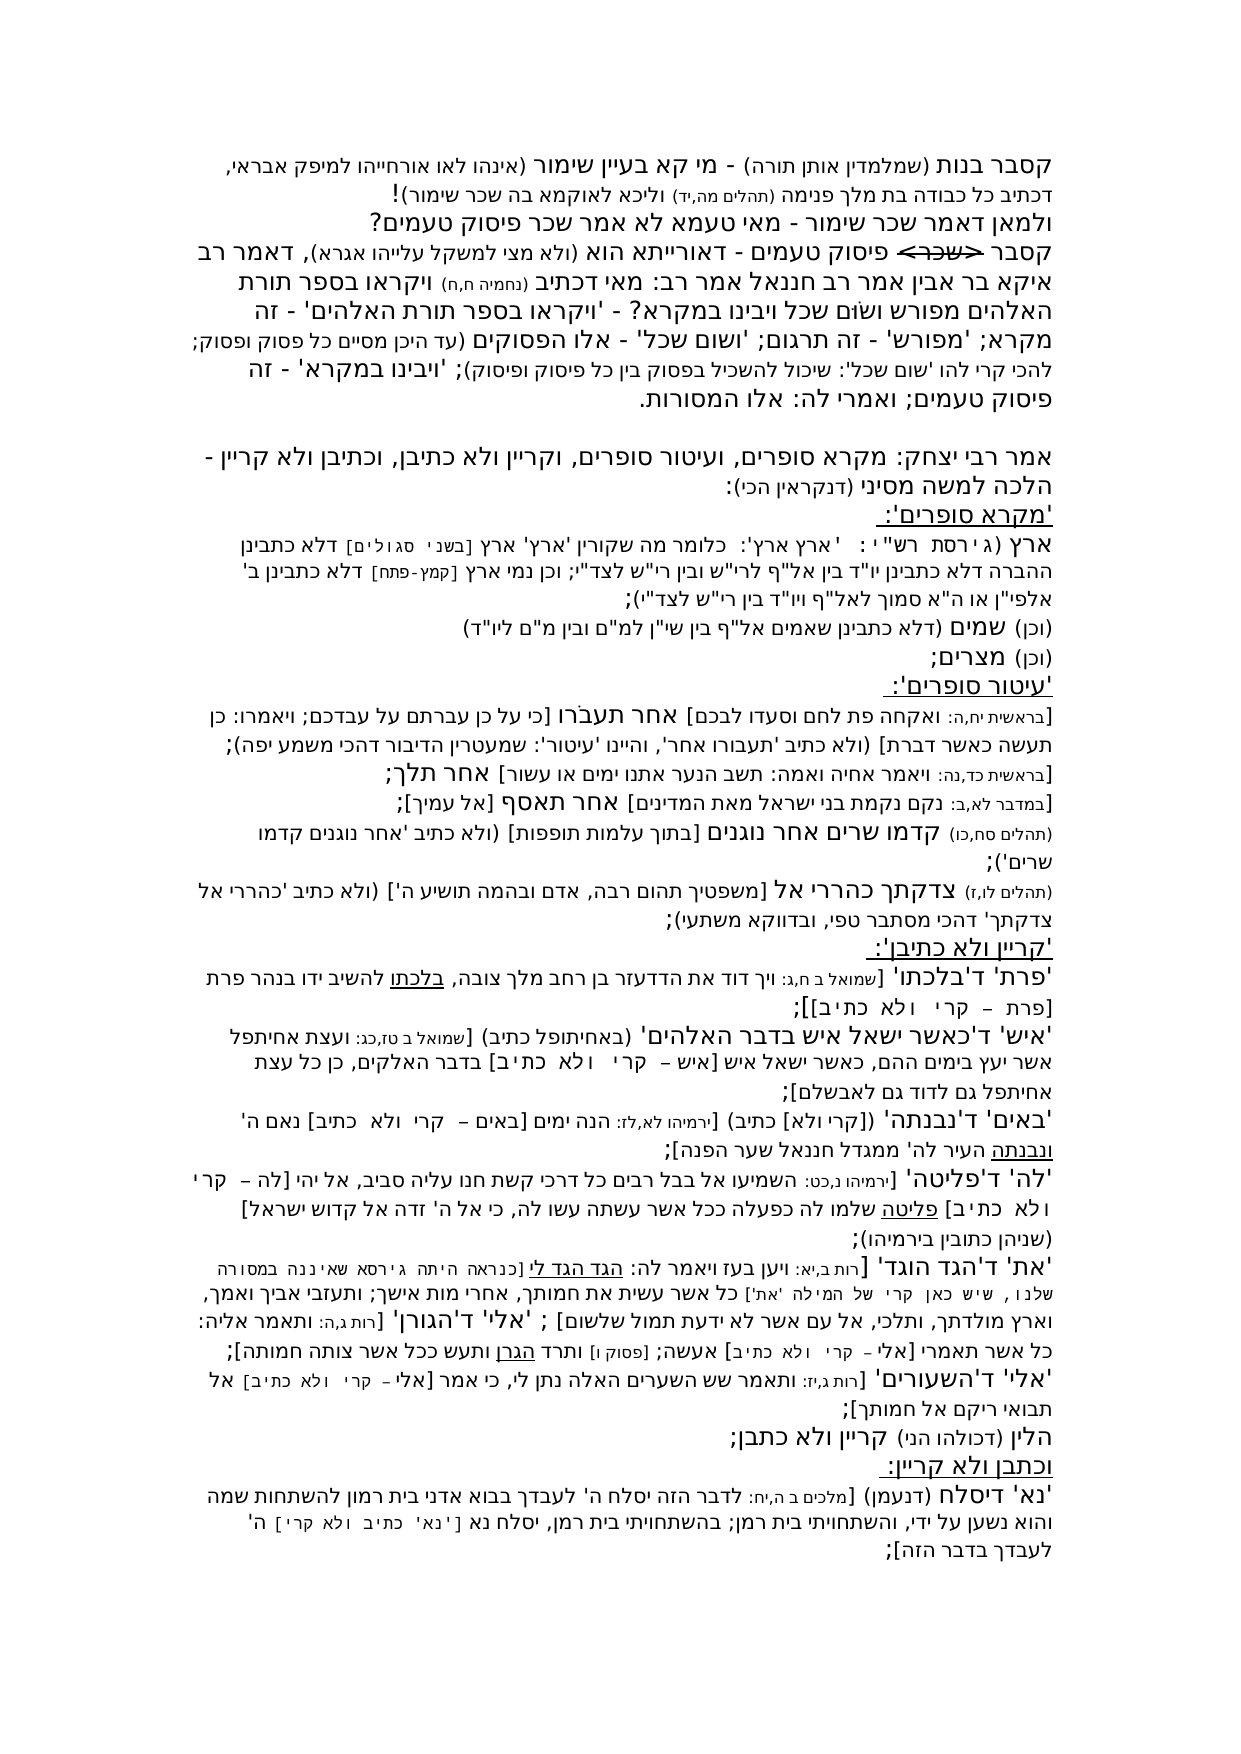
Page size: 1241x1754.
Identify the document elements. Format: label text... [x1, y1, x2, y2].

text קסבר <שכר> פיסוק טעמים - דאורייתא הוא (ולא מצי למשקל עלייהו אגרא), דאמר רב איקא בר אבין אמר רב חננאל אמר רב: מאי דכתיב (נחמיה ח,ח) ויקראו בספר תורת האלהים מפורש ושֹוּם שכל ויבינו במקרא? - 'ויקראו בספר תורת האלהים' - זה מקרא; 'מפורש' - זה תרגום; 'ושום שכל' - אלו הפסוקים (עד היכן מסיים כל פסוק ופסוק; להכי קרי להו 'שום שכל': שיכול להשכיל בפסוק בין כל פיסוק ופיסוק); 'ויבינו במקרא' - זה פיסוק טעמים; ואמרי לה: אלו המסורות. [187, 237, 1053, 413]
text [במדבר לא,ב: נקם נקמת בני ישראל מאת המדינים] אחר תאסף [אל עמיך]; [187, 787, 1053, 817]
text 'באים' ד'נבנתה' ([קרי ולא] כתיב) [ירמיהו לא,לז: הנה ימים [באים – קרי ולא כתיב] נאם ה' ונבנתה העיר לה' ממגדל חננאל שער הפנה]; [187, 1105, 1053, 1164]
text (וכן) מצרים; [187, 642, 1053, 671]
text ולמאן דאמר שכר שימור - מאי טעמא לא אמר שכר פיסוק טעמים? [187, 208, 1053, 237]
text 'קריין ולא כתיבן': [187, 933, 1053, 962]
text [בראשית כד,נה: ויאמר אחיה ואמה: תשב הנער אתנו ימים או עשור] אחר תלך; [187, 758, 1053, 787]
text (תהלים סח,כו) קדמו שרים אחר נוגנים [בתוך עלמות תופפות] (ולא כתיב 'אחר נוגנים קדמו שרים'); [187, 817, 1053, 875]
text 'פרת' ד'בלכתו' [שמואל ב ח,ג: ויך דוד את הדדעזר בן רחב מלך צובה, בלכתו להשיב ידו בנהר פרת [פרת – קרי ולא כתיב]]; [187, 962, 1053, 1021]
text אמר רבי יצחק: מקרא סופרים, ועיטור סופרים, וקריין ולא כתיבן, וכתיבן ולא קריין - הלכה למשה מסיני (דנקראין הכי): [187, 442, 1053, 500]
text 'איש' ד'כאשר ישאל איש בדבר האלהים' (באחיתופל כתיב) [שמואל ב טז,כג: ועצת אחיתפל אשר יעץ בימים ההם, כאשר ישאל איש [איש – קרי ולא כתיב] בדבר האלקים, כן כל עצת אחיתפל גם לדוד גם לאבשלם]; [187, 1021, 1053, 1105]
text 'עיטור סופרים': [187, 671, 1053, 700]
text (וכן) שמים (דלא כתבינן שאמים אל"ף בין שי"ן למ"ם ובין מ"ם ליו"ד) [187, 612, 1053, 642]
text (תהלים לו,ז) צדקתך כהררי אל [משפטיך תהום רבה, אדם ובהמה תושיע ה'] (ולא כתיב 'כהררי אל צדקתך' דהכי מסתבר טפי, ובדווקא משתעי); [187, 875, 1053, 933]
text 'מקרא סופרים': [187, 500, 1053, 529]
text הלין (דכולהו הני) קריין ולא כתבן; [187, 1422, 1053, 1451]
text 'נא' דיסלח (דנעמן) [מלכים ב ה,יח: לדבר הזה יסלח ה' לעבדך בבוא אדני בית רמון להשתחות שמה והוא נשען על ידי, והשתחויתי בית רמן; בהשתחויתי בית רמן, יסלח נא ['נא' כתיב ולא קרי] ה' לעבדך בדבר הזה]; [187, 1481, 1053, 1563]
text [בראשית יח,ה: ואקחה פת לחם וסעדו לבכם] אחר תעבֹרו [כי על כן עברתם על עבדכם; ויאמרו: כן תעשה כאשר דברת] (ולא כתיב 'תעבורו אחר', והיינו 'עיטור': שמעטרין הדיבור דהכי משמע יפה); [187, 700, 1053, 758]
text וכתבן ולא קריין: [187, 1451, 1053, 1481]
text קסבר בנות (שמלמדין אותן תורה) - מי קא בעיין שימור (אינהו לאו אורחייהו למיפק אבראי, דכתיב כל כבודה בת מלך פנימה (תהלים מה,יד) וליכא לאוקמא בה שכר שימור)! [187, 150, 1053, 208]
text 'את' ד'הגד הוגד' [רות ב,יא: ויען בעז ויאמר לה: הגד הגד לי [כנראה היתה גירסא שאיננה במסורה שלנו, שיש כאן קרי של המילה 'את'] כל אשר עשית את חמותך, אחרי מות אישך; ותעזבי אביך ואמך, וארץ מולדתך, ותלכי, אל עם אשר לא ידעת תמול שלשום] ; 'אלי' ד'הגורן' [רות ג,ה: ותאמר אליה: כל אשר תאמרי [אלי – קרי ולא כתיב] אעשה; [פסוק ו] ותרד הגרן ותעש ככל אשר צותה חמותה]; 'אלי' ד'השעורים' [רות ג,יז: ותאמר שש השערים האלה נתן לי, כי אמר [אלי – קרי ולא כתיב] אל תבואי ריקם אל חמותך]; [187, 1252, 1053, 1422]
text ארץ (גירסת רש"י: 'ארץ ארץ': כלומר מה שקורין 'ארץ' ארץ [בשני סגולים] דלא כתבינן ההברה דלא כתבינן יו"ד בין אל"ף לרי"ש ובין רי"ש לצד"י; וכן נמי ארץ [קמץ-פתח] דלא כתבינן ב' אלפי"ן או ה"א סמוך לאל"ף ויו"ד בין רי"ש לצד"י); [187, 529, 1053, 612]
text 'לה' ד'פליטה' [ירמיהו נ,כט: השמיעו אל בבל רבים כל דרכי קשת חנו עליה סביב, אל יהי [לה – קרי ולא כתיב] פליטה שלמו לה כפעלה ככל אשר עשתה עשו לה, כי אל ה' זדה אל קדוש ישראל] (שניהן כתובין בירמיהו); [187, 1164, 1053, 1252]
